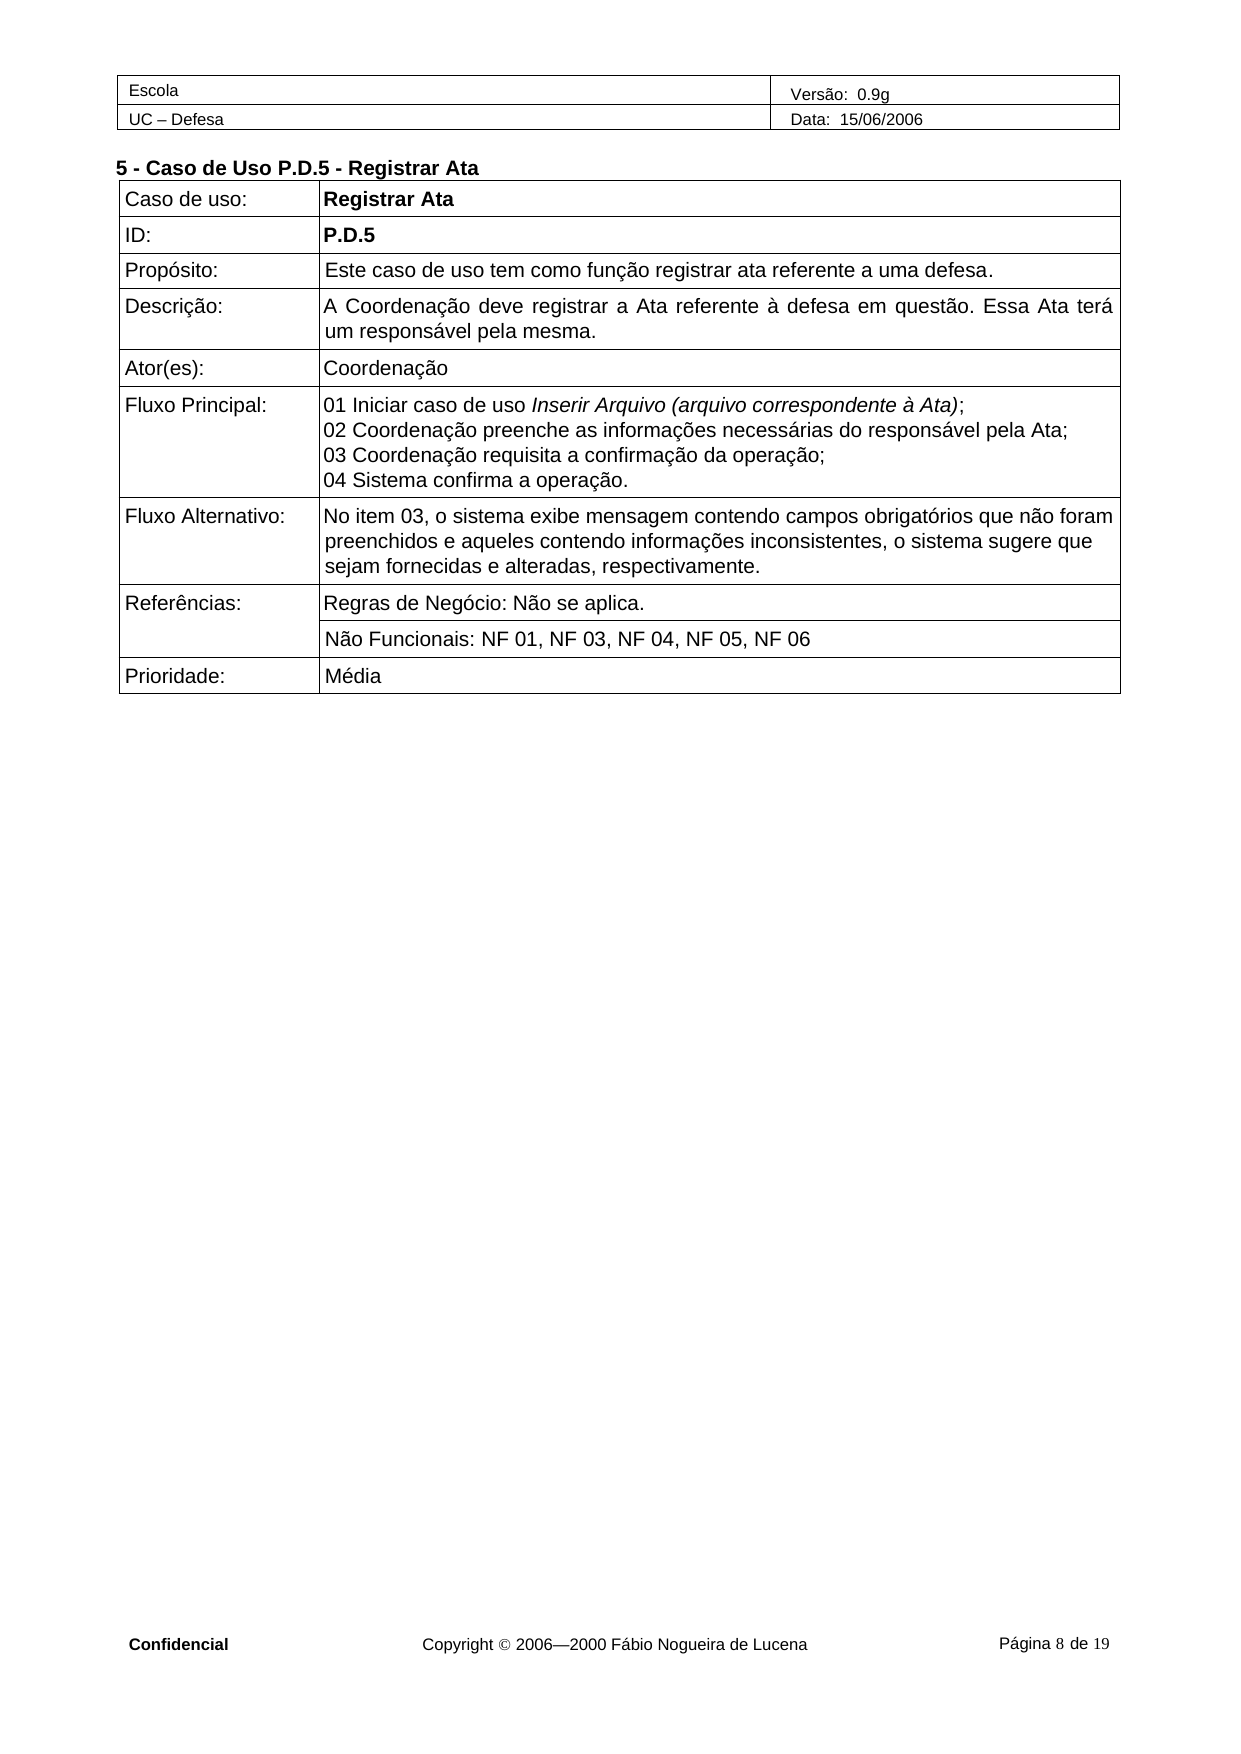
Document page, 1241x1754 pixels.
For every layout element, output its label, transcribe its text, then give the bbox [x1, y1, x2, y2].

table_cell 01 Iniciar caso de uso Inserir Arquivo (arquivo correspondente à Ata); 02 Coordenação preenche as informações necessárias do responsável pela Ata; 03 Coordenação requisita a confirmação da operação; 04 Sistema confirma a operação. [320, 387, 1120, 497]
table_cell Coordenação [320, 350, 1120, 386]
table_cell Referências: [120, 585, 319, 657]
table_cell No item 03, o sistema exibe mensagem contendo campos obrigatórios que não foram preenchidos e aqueles contendo informações inconsistentes, o sistema sugere que sejam fornecidas e alteradas, respectivamente. [320, 498, 1120, 584]
table_header Registrar Ata [320, 181, 1120, 216]
table_cell Não Funcionais: NF 01, NF 03, NF 04, NF 05, NF 06 [320, 621, 1120, 657]
table_cell Prioridade: [120, 658, 319, 693]
table_cell Fluxo Principal: [120, 387, 319, 497]
text 5 - Caso de Uso P.D.5 - Registrar Ata [116, 154, 1120, 179]
table_cell Propósito: [120, 254, 319, 287]
table_cell Média [320, 658, 1120, 693]
table_cell Fluxo Alternativo: [120, 498, 319, 584]
table_cell ID: [120, 217, 319, 253]
table_header Regras de Negócio: Não se aplica. [320, 585, 1120, 620]
table_cell A Coordenação deve registrar a Ata referente à defesa em questão. Essa Ata terá um responsável pela mesma. [320, 289, 1120, 349]
table_header Caso de uso: [120, 181, 319, 216]
table_cell Descrição: [120, 289, 319, 349]
table_cell Este caso de uso tem como função registrar ata referente a uma defesa. [320, 254, 1120, 287]
table_cell P.D.5 [320, 217, 1120, 253]
table_cell Ator(es): [120, 350, 319, 386]
